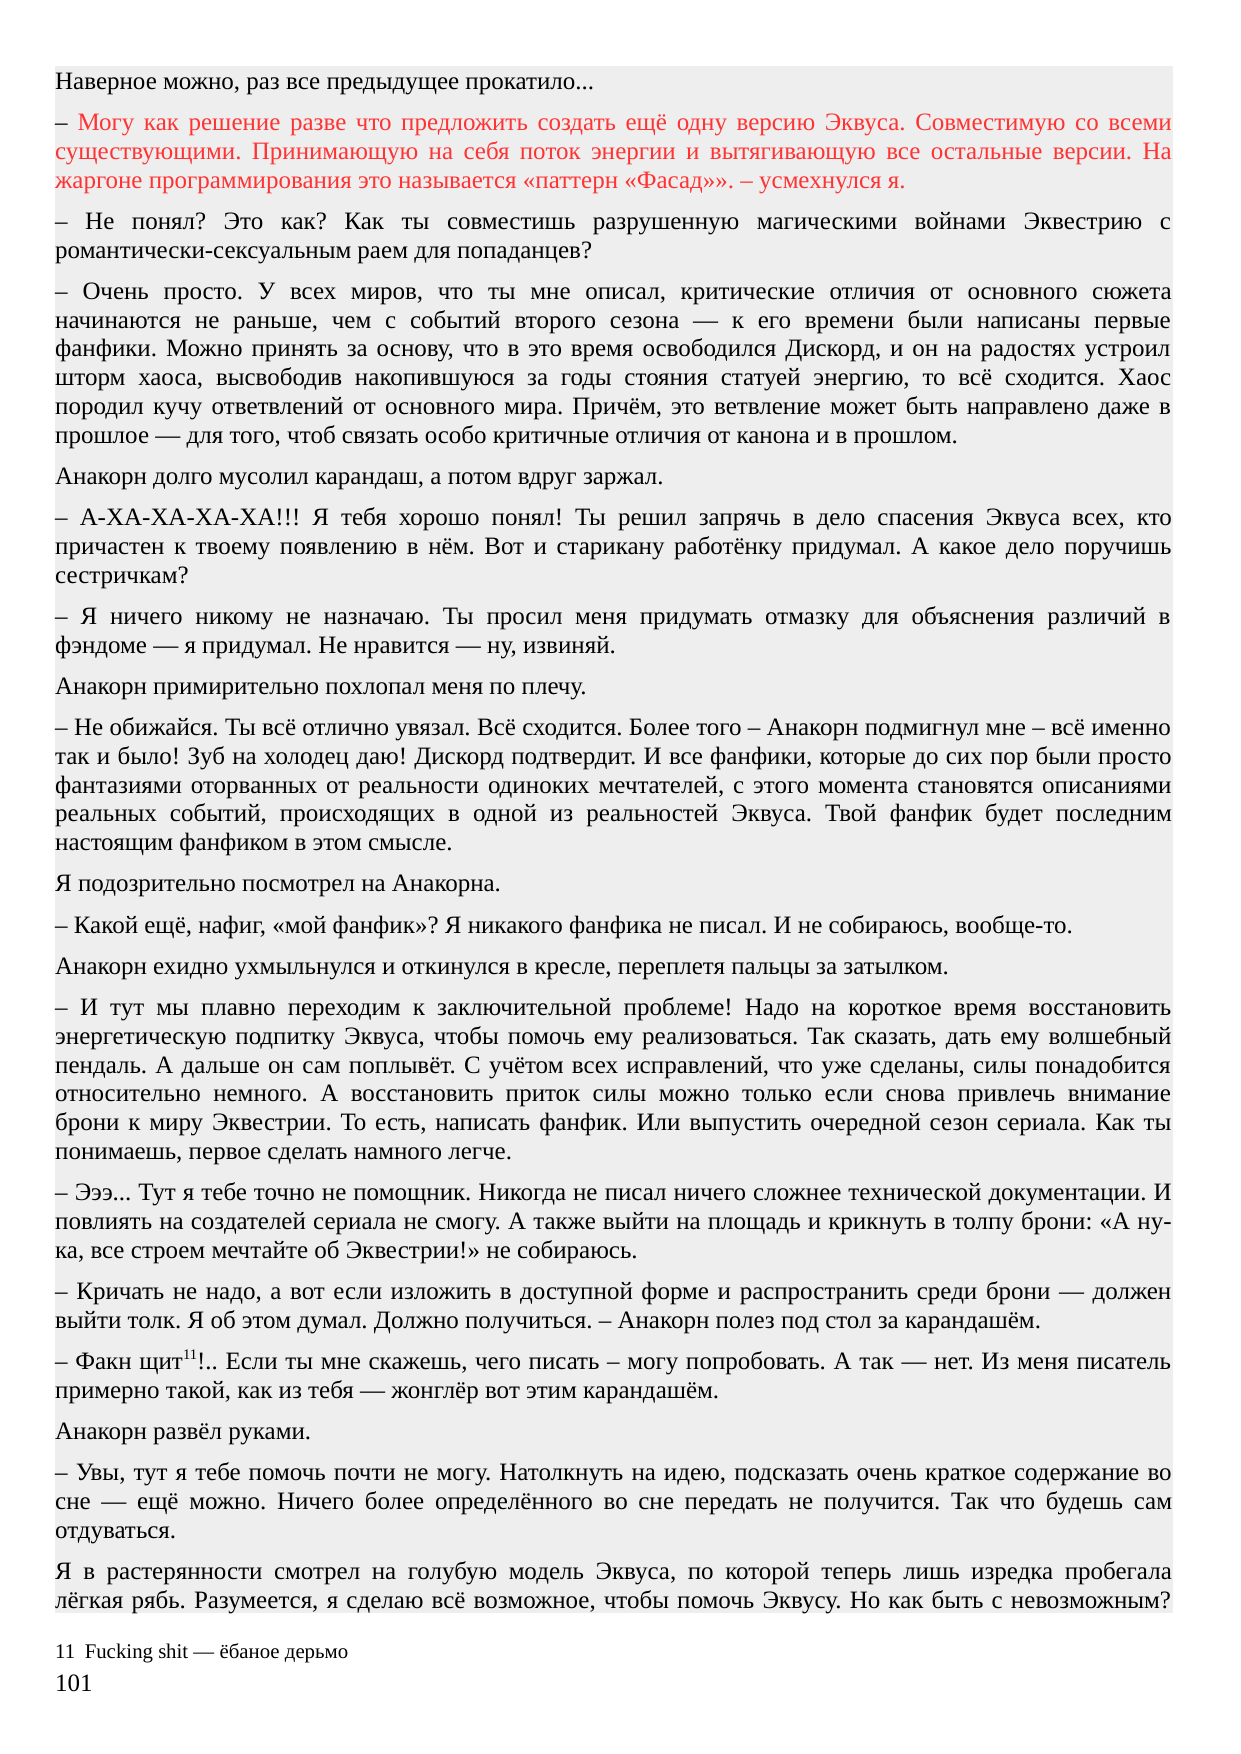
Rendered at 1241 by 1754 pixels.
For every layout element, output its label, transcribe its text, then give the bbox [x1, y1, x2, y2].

text – Я ничего никому не назначаю. Ты просил меня придумать отмазку для объяснения различий в фэндоме — я придумал. Не нравится — ну, извиняй. [55, 601, 1173, 658]
text Я в растерянности смотрел на голубую модель Эквуса, по которой теперь лишь изредка пробегала лёгкая рябь. Разумеется, я сделаю всё возможное, чтобы помочь Эквусу. Но как быть с невозможным? [55, 1556, 1173, 1613]
text – Не понял? Это как? Как ты совместишь разрушенную магическими войнами Эквестрию с романтически-сексуальным раем для попаданцев? [55, 206, 1173, 263]
text – Факн щит!.. Если ты мне скажешь, чего писать – могу попробовать. А так — нет. Из меня писатель примерно такой, как из тебя — жонглёр вот этим карандашём. [55, 1346, 1173, 1403]
text – Не обижайся. Ты всё отлично увязал. Всё сходится. Более того – Анакорн подмигнул мне – всё именно так и было! Зуб на холодец даю! Дискорд подтвердит. И все фанфики, которые до сих пор были просто фантазиями оторванных от реальности одиноких мечтателей, с этого момента становятся описаниями реальных событий, происходящих в одной из реальностей Эквуса. Твой фанфик будет последним настоящим фанфиком в этом смысле. [55, 712, 1173, 856]
text – И тут мы плавно переходим к заключительной проблеме! Надо на короткое время восстановить энергетическую подпитку Эквуса, чтобы помочь ему реализоваться. Так сказать, дать ему волшебный пендаль. А дальше он сам поплывёт. С учётом всех исправлений, что уже сделаны, силы понадобится относительно немного. А восстановить приток силы можно только если снова привлечь внимание брони к миру Эквестрии. То есть, написать фанфик. Или выпустить очередной сезон сериала. Как ты понимаешь, первое сделать намного легче. [55, 992, 1173, 1165]
text – Эээ... Тут я тебе точно не помощник. Никогда не писал ничего сложнее технической документации. И повлиять на создателей сериала не смогу. А также выйти на площадь и крикнуть в толпу брони: «А ну-ка, все строем мечтайте об Эквестрии!» не собираюсь. [55, 1177, 1173, 1263]
text Я подозрительно посмотрел на Анакорна. [55, 868, 1173, 897]
text – Очень просто. У всех миров, что ты мне описал, критические отличия от основного сюжета начинаются не раньше, чем с событий второго сезона — к его времени были написаны первые фанфики. Можно принять за основу, что в это время освободился Дискорд, и он на радостях устроил шторм хаоса, высвободив накопившуюся за годы стояния статуей энергию, то всё сходится. Хаос породил кучу ответвлений от основного мира. Причём, это ветвление может быть направлено даже в прошлое — для того, чтоб связать особо критичные отличия от канона и в прошлом. [55, 276, 1173, 448]
text Анакорн ехидно ухмыльнулся и откинулся в кресле, переплетя пальцы за затылком. [55, 951, 1173, 980]
text Анакорн примирительно похлопал меня по плечу. [55, 671, 1173, 700]
text Анакорн развёл руками. [55, 1416, 1173, 1445]
text – А-ХА-ХА-ХА-ХА!!! Я тебя хорошо понял! Ты решил запрячь в дело спасения Эквуса всех, кто причастен к твоему появлению в нём. Вот и старикану работёнку придумал. А какое дело поручишь сестричкам? [55, 502, 1173, 588]
text Fucking shit — ёбаное дерьмо [55, 1639, 1173, 1663]
text – Кричать не надо, а вот если изложить в доступной форме и распространить среди брони — должен выйти толк. Я об этом думал. Должно получиться. – Анакорн полез под стол за карандашём. [55, 1276, 1173, 1333]
text – Увы, тут я тебе помочь почти не могу. Натолкнуть на идею, подсказать очень краткое содержание во сне — ещё можно. Ничего более определённого во сне передать не получится. Так что будешь сам отдуваться. [55, 1457, 1173, 1543]
text – Какой ещё, нафиг, «мой фанфик»? Я никакого фанфика не писал. И не собираюсь, вообще-то. [55, 910, 1173, 938]
text Анакорн долго мусолил карандаш, а потом вдруг заржал. [55, 461, 1173, 490]
text – Могу как решение разве что предложить создать ещё одну версию Эквуса. Совместимую со всеми существующими. Принимающую на себя поток энергии и вытягивающую все остальные версии. На жаргоне программирования это называется «паттерн «Фасад»». – усмехнулся я. [55, 107, 1173, 193]
text Наверное можно, раз все предыдущее прокатило... [55, 66, 1173, 95]
